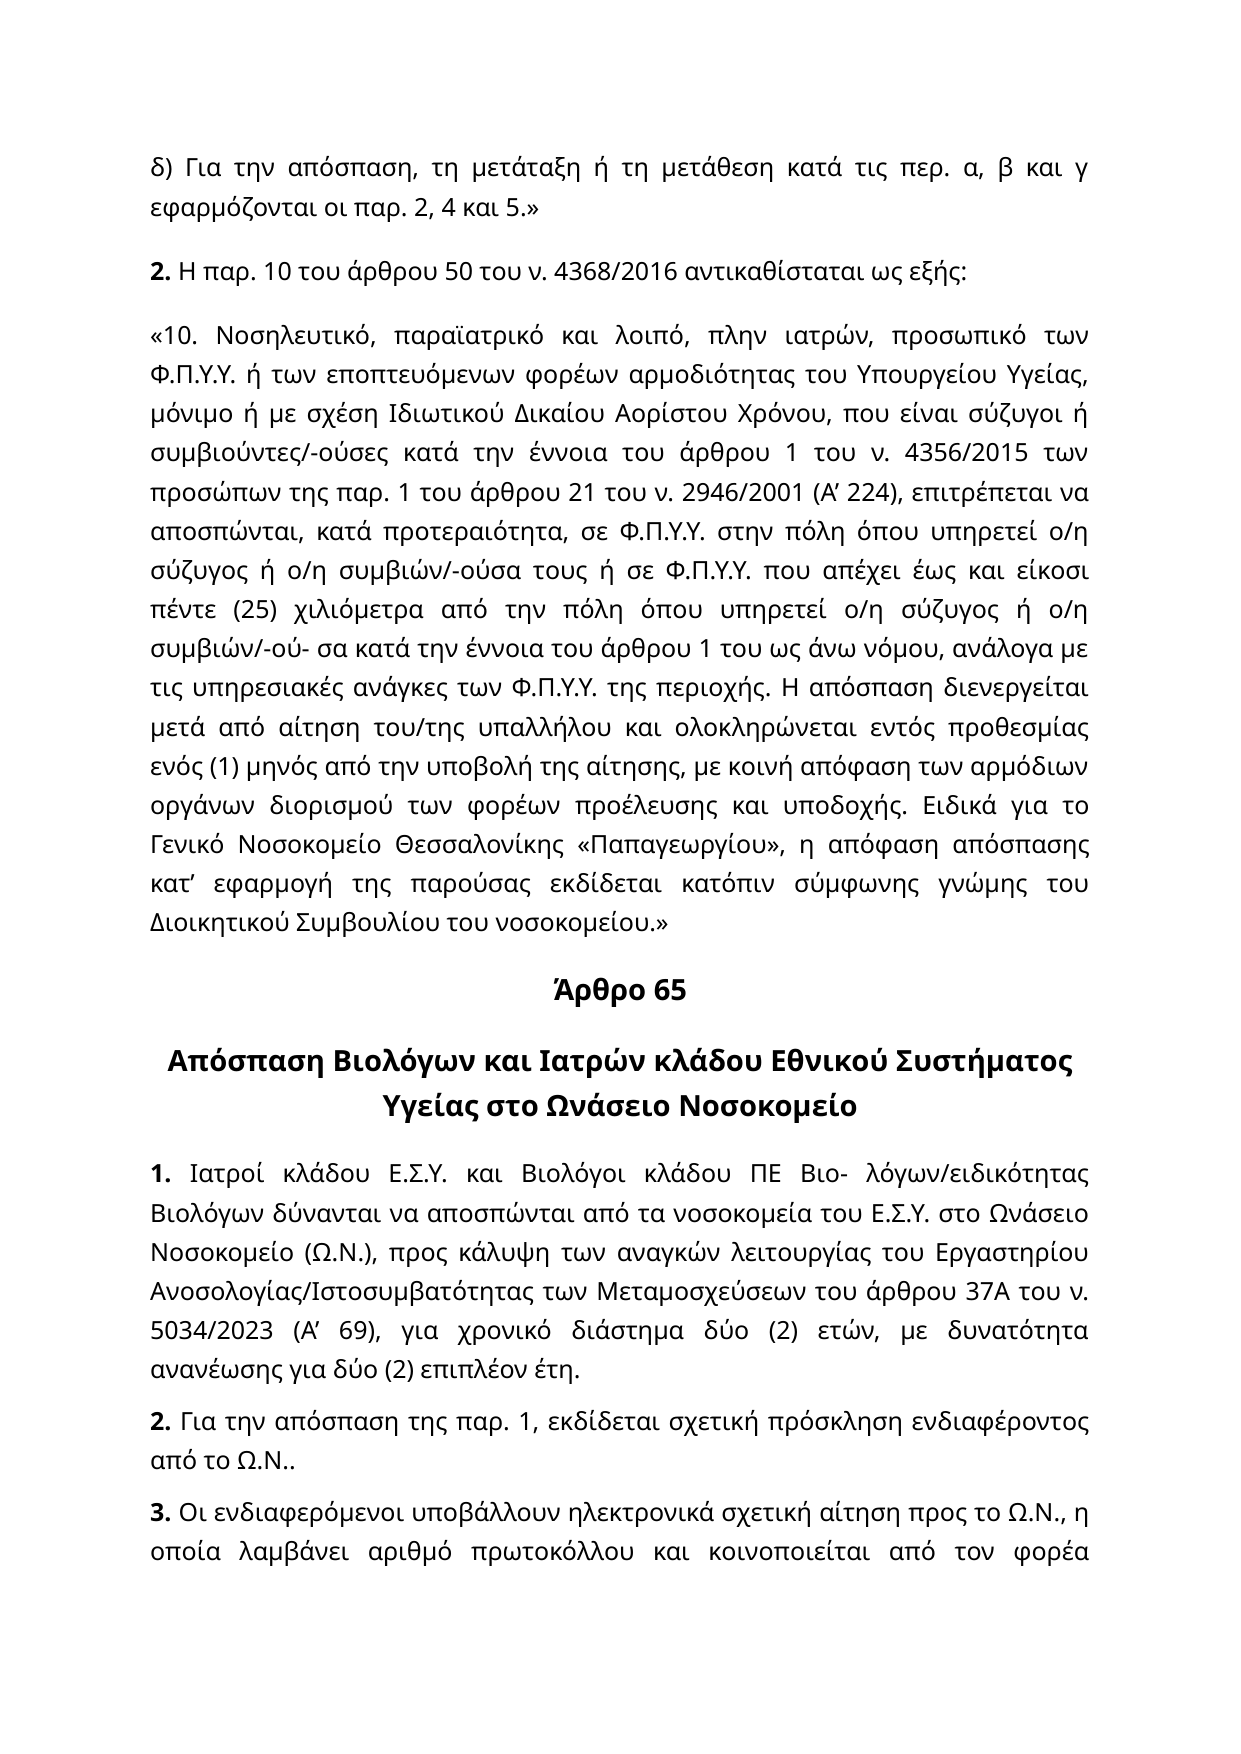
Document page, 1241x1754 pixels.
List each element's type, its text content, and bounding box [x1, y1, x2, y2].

subtitle Απόσπαση Βιολόγων και Ιατρών κλάδου Εθνικού Συστήματος Υγείας στο Ωνάσειο Νοσοκομείο [150, 1040, 1090, 1125]
text δ) Για την απόσπαση, τη μετάταξη ή τη μετάθεση κατά τις περ. α, β και γ εφαρμόζονται οι παρ. 2, 4 και 5.» [150, 150, 1090, 223]
text 2. Η παρ. 10 του άρθρου 50 του ν. 4368/2016 αντικαθίσταται ως εξής: [150, 253, 1090, 287]
text 2. Για την απόσπαση της παρ. 1, εκδίδεται σχετική πρόσκληση ενδιαφέροντος από το Ω.Ν.. [150, 1403, 1090, 1477]
text «10. Νοσηλευτικό, παραϊατρικό και λοιπό, πλην ιατρών, προσωπικό των Φ.Π.Υ.Υ. ή των εποπτευόμενων φορέων αρμοδιότητας του Υπουργείου Υγείας, μόνιμο ή με σχέση Ιδιωτικού Δικαίου Αορίστου Χρόνου, που είναι σύζυγοι ή συμβιούντες/-ούσες κατά την έννοια του άρθρου 1 του ν. 4356/2015 των προσώπων της παρ. 1 του άρθρου 21 του ν. 2946/2001 (Α’ 224), επιτρέπεται να αποσπώνται, κατά προτεραιότητα, σε Φ.Π.Υ.Υ. στην πόλη όπου υπηρετεί ο/η σύζυγος ή ο/η συμβιών/-ούσα τους ή σε Φ.Π.Υ.Υ. που απέχει έως και είκοσι πέντε (25) χιλιόμετρα από την πόλη όπου υπηρετεί ο/η σύζυγος ή ο/η συμβιών/-ού- σα κατά την έννοια του άρθρου 1 του ως άνω νόμου, ανάλογα με τις υπηρεσιακές ανάγκες των Φ.Π.Υ.Υ. της περιοχής. Η απόσπαση διενεργείται μετά από αίτηση του/της υπαλλήλου και ολοκληρώνεται εντός προθεσμίας ενός (1) μηνός από την υποβολή της αίτησης, με κοινή απόφαση των αρμόδιων οργάνων διορισμού των φορέων προέλευσης και υποδοχής. Ειδικά για το Γενικό Νοσοκομείο Θεσσαλονίκης «Παπαγεωργίου», η απόφαση απόσπασης κατ’ εφαρμογή της παρούσας εκδίδεται κατόπιν σύμφωνης γνώμης του Διοικητικού Συμβουλίου του νοσοκομείου.» [150, 317, 1090, 939]
text 1. Ιατροί κλάδου Ε.Σ.Υ. και Βιολόγοι κλάδου ΠΕ Βιο- λόγων/ειδικότητας Βιολόγων δύνανται να αποσπώνται από τα νοσοκομεία του Ε.Σ.Υ. στο Ωνάσειο Νοσοκομείο (Ω.Ν.), προς κάλυψη των αναγκών λειτουργίας του Εργαστηρίου Ανοσολογίας/Ιστοσυμβατότητας των Μεταμοσχεύσεων του άρθρου 37Α του ν. 5034/2023 (Α’ 69), για χρονικό διάστημα δύο (2) ετών, με δυνατότητα ανανέωσης για δύο (2) επιπλέον έτη. [150, 1156, 1090, 1386]
subtitle Άρθρο 65 [150, 969, 1090, 1009]
text 3. Οι ενδιαφερόμενοι υποβάλλουν ηλεκτρονικά σχετική αίτηση προς το Ω.Ν., η οποία λαμβάνει αριθμό πρωτοκόλλου και κοινοποιείται από τον φορέα [150, 1494, 1090, 1568]
